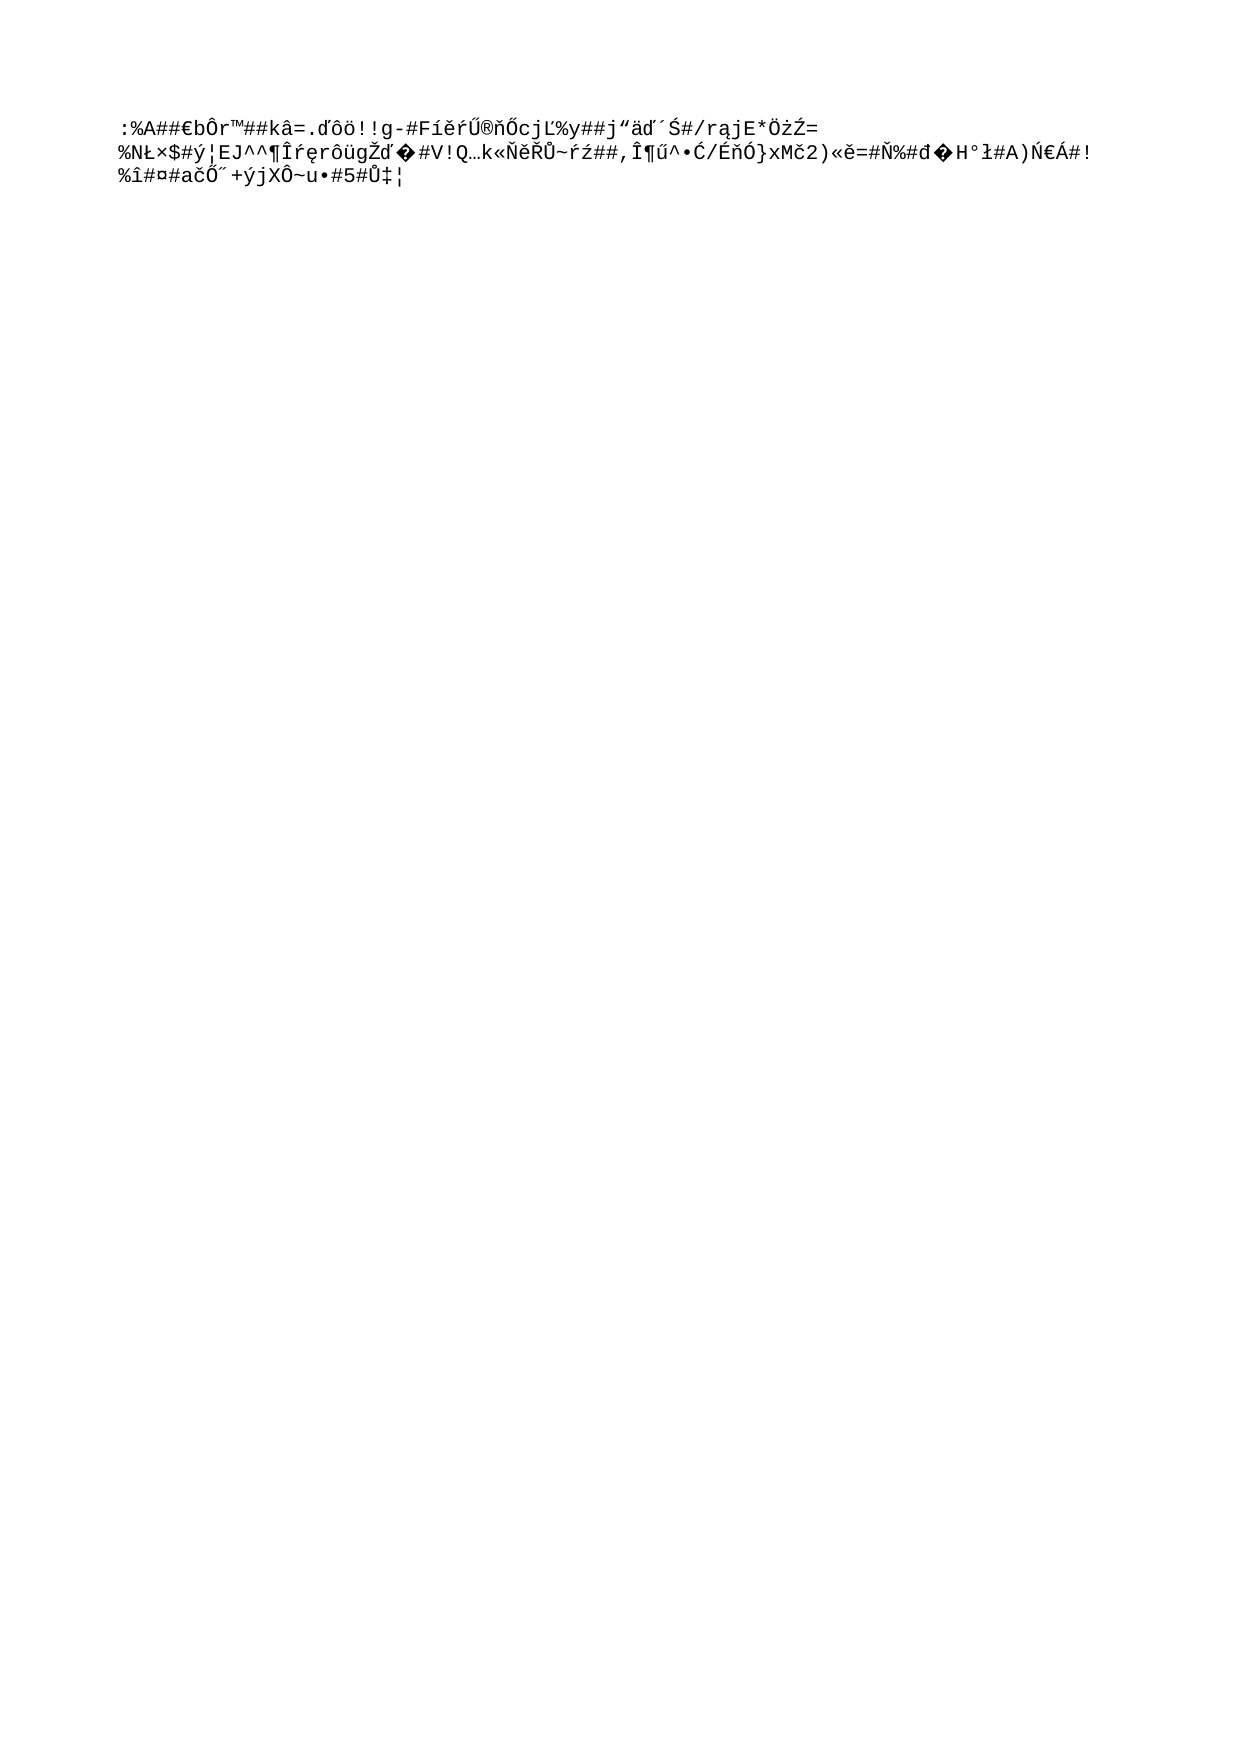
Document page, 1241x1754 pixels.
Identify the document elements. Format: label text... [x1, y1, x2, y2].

text :%A##€bÔr™##kâ=.ďôö!!g-#FíěŕŰ®ňŐcjĽ%y##j“äď´Ś#/rąjE*ÖżŹ=%NŁ×$#ý¦EJ^^¶ÎŕęrôügŽď�#V!Q…k«ŇěŘŮ~ŕź##,Î¶ű^•Ć/ÉňÓ}xMč2)«ě=#Ň%#đ�H°ł#A)Ń€Á#!%î#¤#ačŐ˝+ýjXÔ~u•#5#Ů‡¦ [118, 118, 1122, 189]
